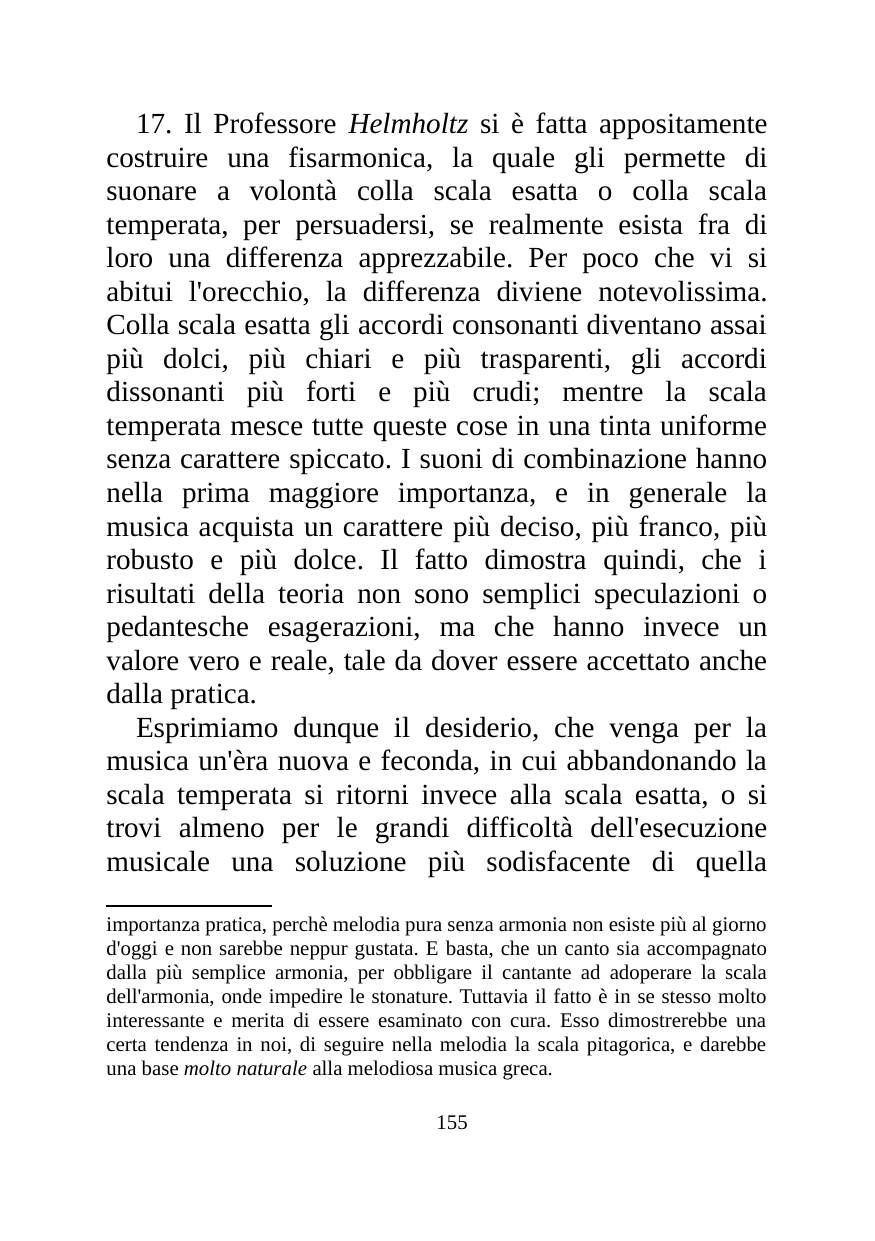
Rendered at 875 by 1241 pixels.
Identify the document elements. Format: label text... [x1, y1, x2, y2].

text Esprimiamo dunque il desiderio, che venga per la musica un'èra nuova e feconda, in cui abbandonando la scala temperata si ritorni invece alla scala esatta, o si trovi almeno per le grandi difficoltà dell'esecuzione musicale una soluzione più sodisfacente di quella [106, 710, 768, 878]
text 17. Il Professore Helmholtz si è fatta appositamente costruire una fisarmonica, la quale gli permette di suonare a volontà colla scala esatta o colla scala temperata, per persuadersi, se realmente esista fra di loro una differenza apprezzabile. Per poco che vi si abitui l'orecchio, la differenza diviene notevolissima. Colla scala esatta gli accordi consonanti diventano assai più dolci, più chiari e più trasparenti, gli accordi dissonanti più forti e più crudi; mentre la scala temperata mesce tutte queste cose in una tinta uniforme senza carattere spiccato. I suoni di combinazione hanno nella prima maggiore importanza, e in generale la musica acquista un carattere più deciso, più franco, più robusto e più dolce. Il fatto dimostra quindi, che i risultati della teoria non sono semplici speculazioni o pedantesche esagerazioni, ma che hanno invece un valore vero e reale, tale da dover essere accettato anche dalla pratica. [106, 106, 768, 710]
text importanza pratica, perchè melodia pura senza armonia non esiste più al giorno d'oggi e non sarebbe neppur gustata. E basta, che un canto sia accompagnato dalla più semplice armonia, per obbligare il cantante ad adoperare la scala dell'armonia, onde impedire le stonature. Tuttavia il fatto è in se stesso molto interessante e merita di essere esaminato con cura. Esso dimostrerebbe una certa tendenza in noi, di seguire nella melodia la scala pitagorica, e darebbe una base molto naturale alla melodiosa musica greca. [106, 912, 768, 1080]
